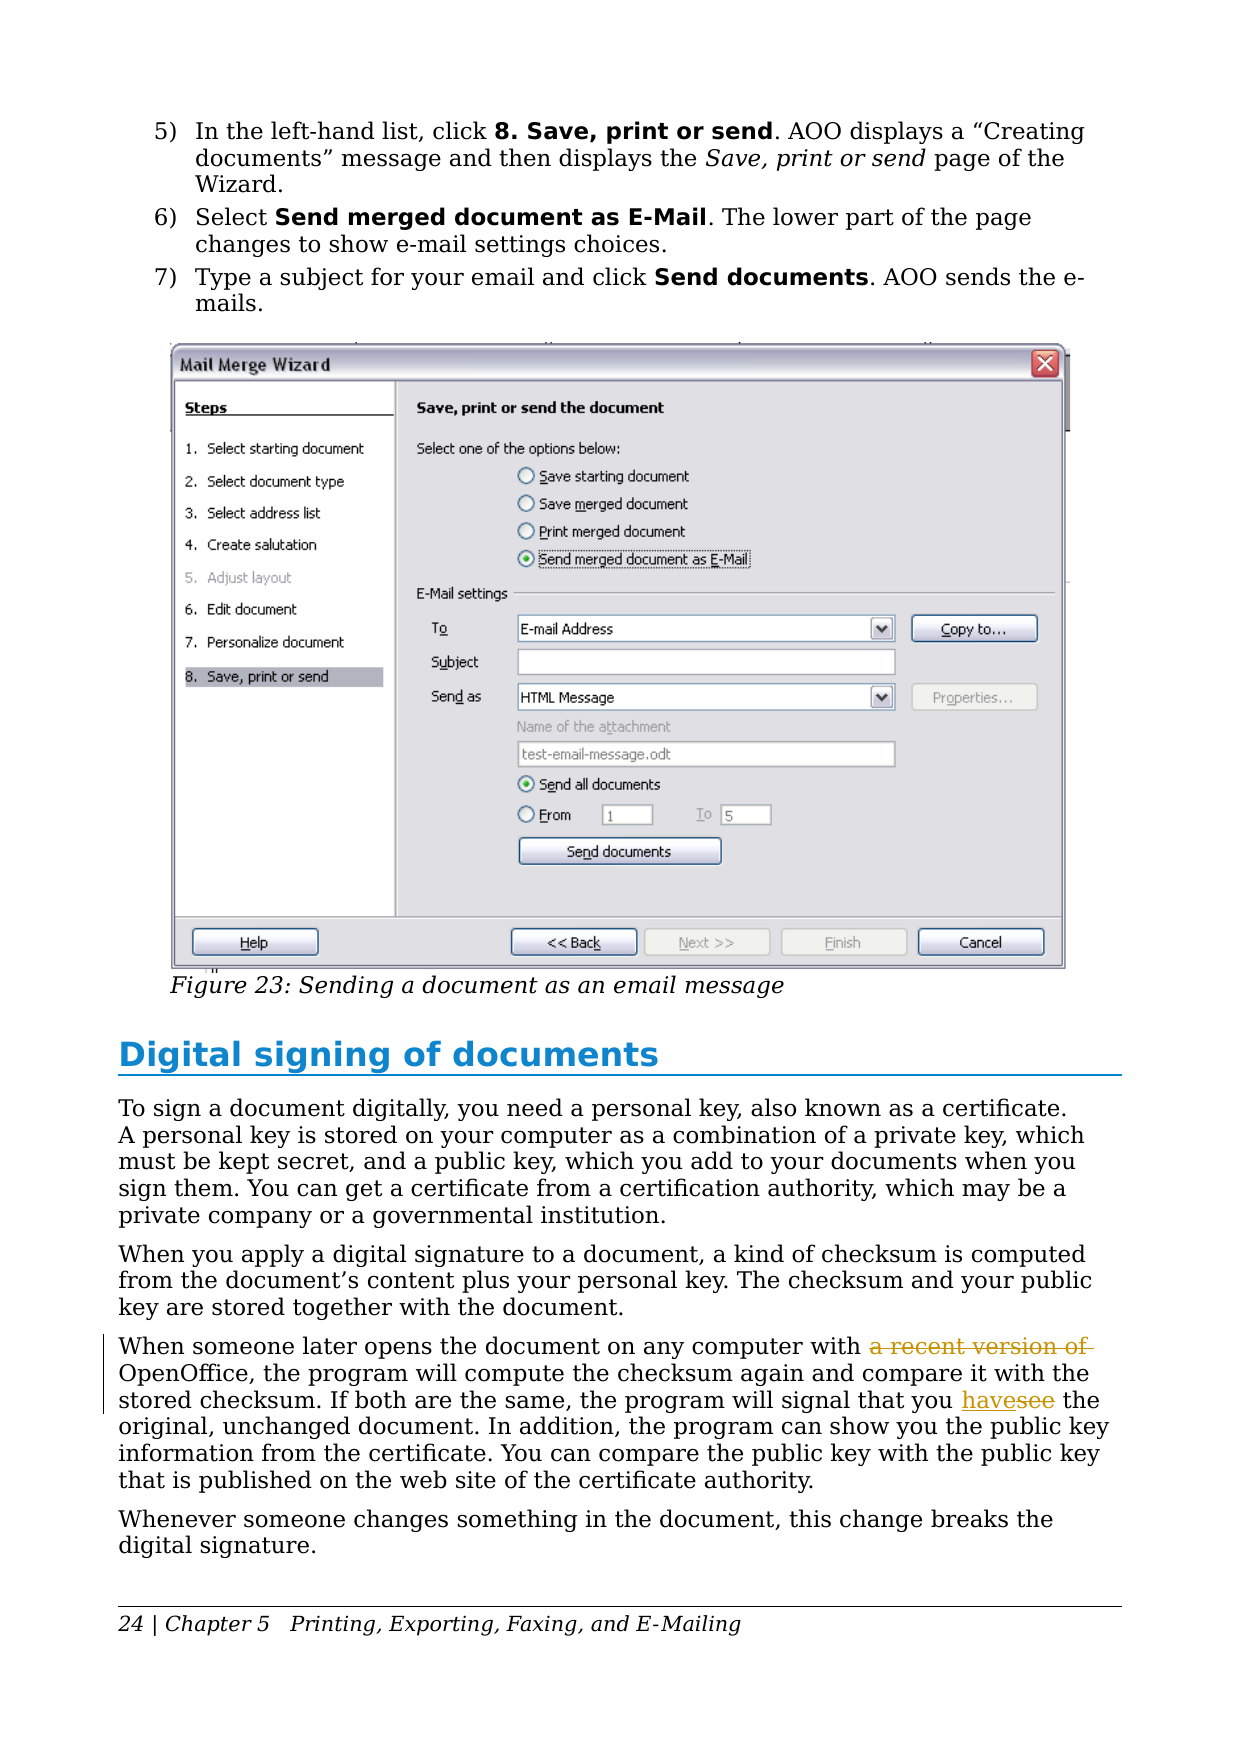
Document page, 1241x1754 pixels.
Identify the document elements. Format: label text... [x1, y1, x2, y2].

list Select Send merged document as E-Mail. The lower part of the page changes to show e-mail settings choices. [177, 204, 1122, 258]
text When you apply a digital signature to a document, a kind of checksum is computed from the document’s content plus your personal key. The checksum and your public key are stored together with the document. [118, 1241, 1122, 1321]
text Whenever someone changes something in the document, this change breaks the digital signature. [118, 1506, 1122, 1559]
text Figure 23: Sending a document as an email message [170, 973, 1070, 999]
list In the left-hand list, click 8. Save, print or send. AOO displays a “Creating documents” message and then displays the Save, print or send page of the Wizard. [177, 118, 1122, 198]
subtitle Digital signing of documents [118, 1035, 1122, 1074]
text When someone later opens the document on any computer with OpenOffice, the program will compute the checksum again and compare it with the stored checksum. If both are the same, the program will signal that you have the original, unchanged document. In addition, the program can show you the public key information from the certificate. You can compare the public key with the public key that is published on the web site of the certificate authority. [118, 1333, 1122, 1493]
text To sign a document digitally, you need a personal key, also known as a certificate. A personal key is stored on your computer as a combination of a private key, which must be kept secret, and a public key, which you add to your documents when you sign them. You can get a certificate from a certification authority, which may be a private company or a governmental institution. [118, 1095, 1122, 1228]
picture [170, 342, 1071, 973]
list Type a subject for your email and click Send documents. AOO sends the e-mails. [177, 264, 1122, 317]
